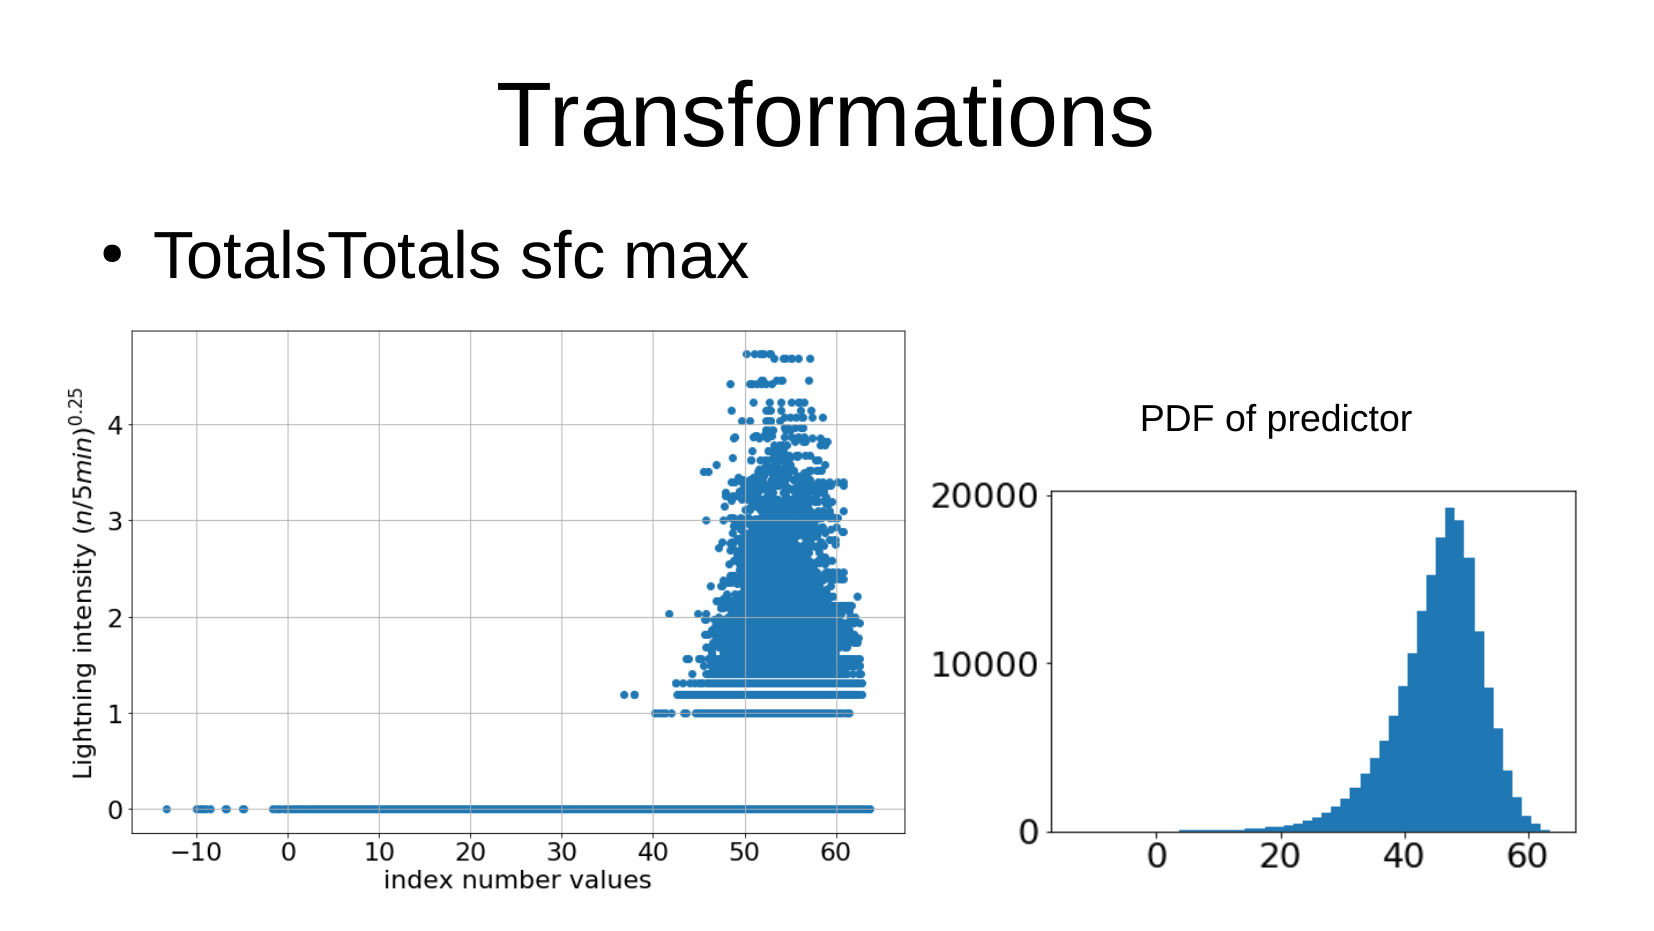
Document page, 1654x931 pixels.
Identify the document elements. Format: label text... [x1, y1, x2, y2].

text_box PDF of predictor [1125, 390, 1428, 447]
title Transformations [82, 37, 1571, 193]
list TotalsTotals sfc max [82, 217, 1571, 758]
picture [60, 319, 916, 901]
picture [918, 472, 1591, 886]
